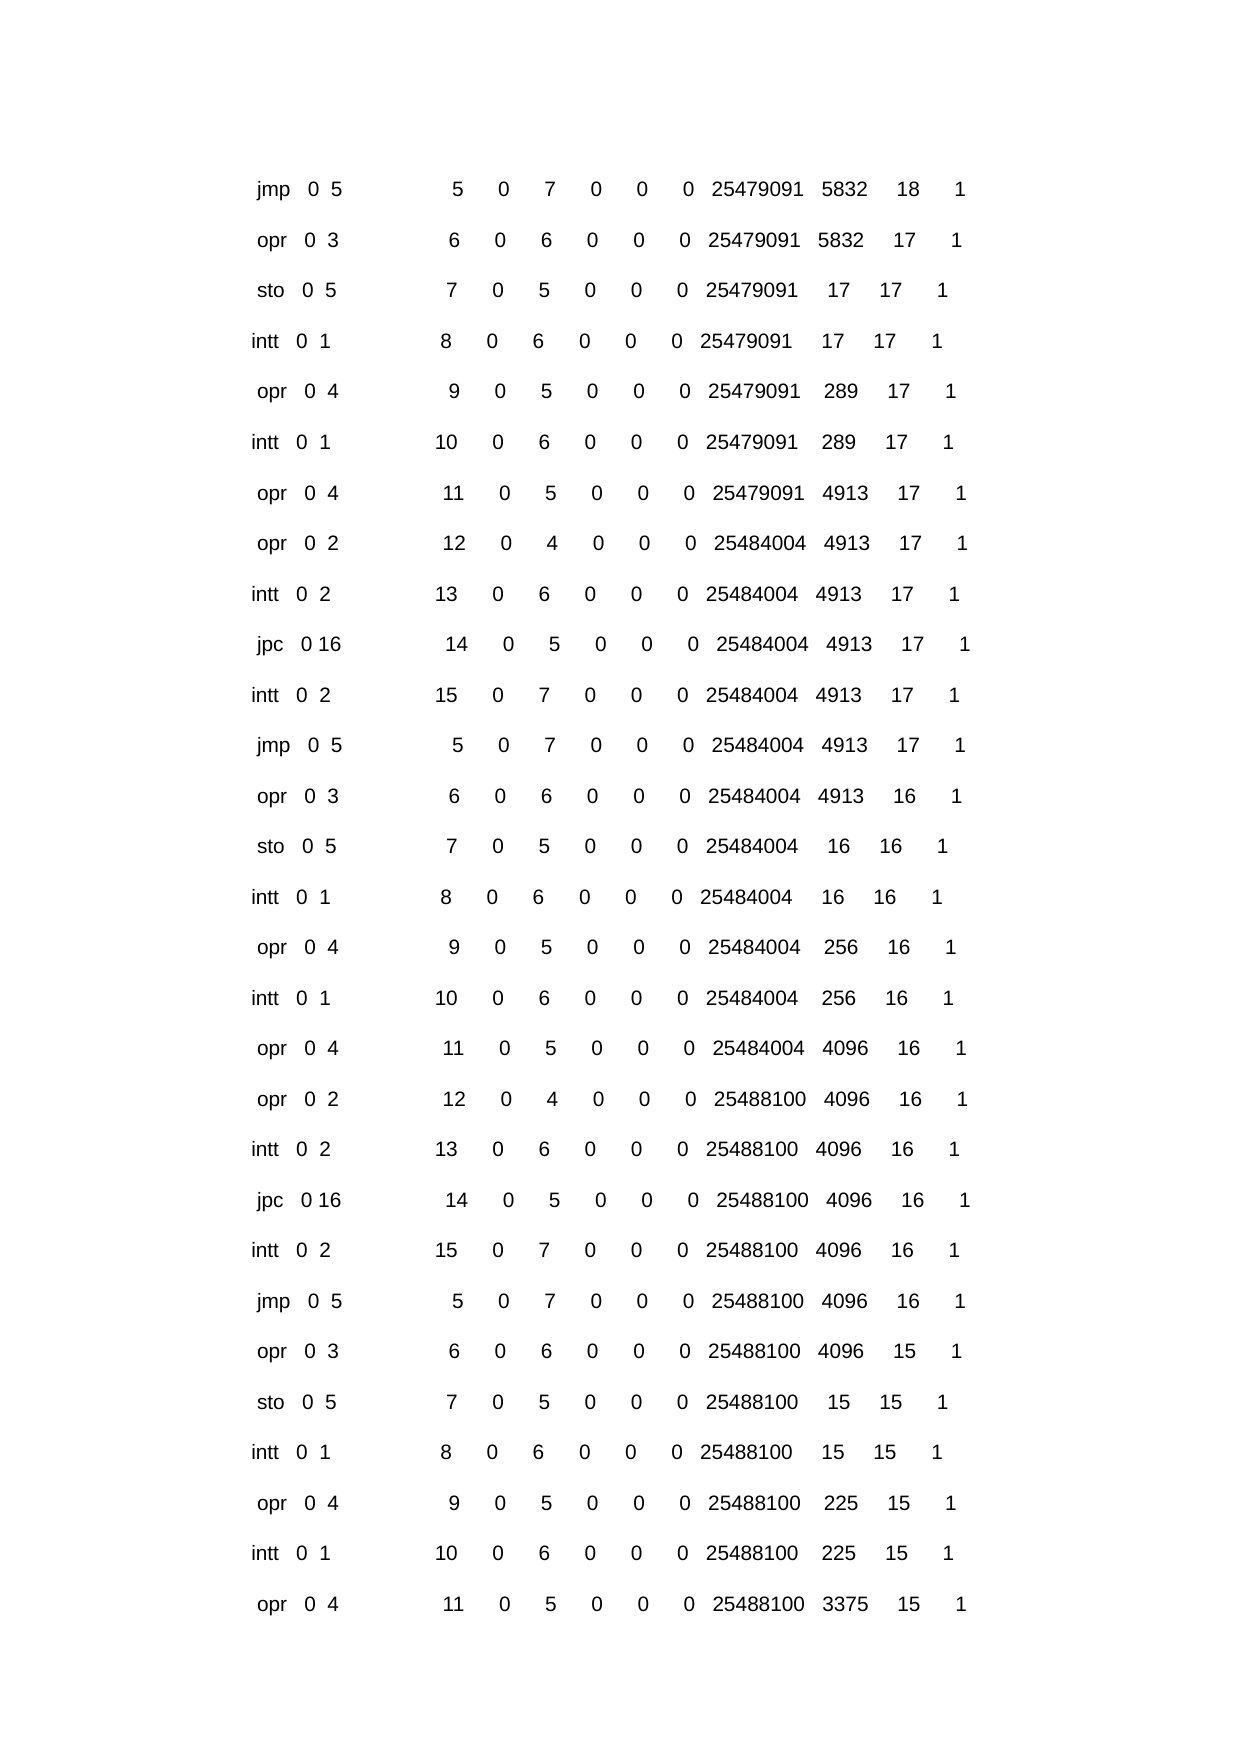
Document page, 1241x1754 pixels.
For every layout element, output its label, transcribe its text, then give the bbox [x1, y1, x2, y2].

text jpc 0 16 14 0 5 0 0 0 25484004 4913 17 1 [251, 632, 1122, 656]
text opr 0 3 6 0 6 0 0 0 25484004 4913 16 1 [251, 783, 1122, 807]
text jmp 0 5 5 0 7 0 0 0 25484004 4913 17 1 [251, 733, 1122, 757]
text opr 0 4 11 0 5 0 0 0 25479091 4913 17 1 [251, 480, 1122, 504]
text intt 0 2 15 0 7 0 0 0 25484004 4913 17 1 [251, 682, 1122, 706]
text opr 0 4 11 0 5 0 0 0 25484004 4096 16 1 [251, 1036, 1122, 1060]
text opr 0 4 9 0 5 0 0 0 25488100 225 15 1 [251, 1491, 1122, 1515]
text sto 0 5 7 0 5 0 0 0 25479091 17 17 1 [251, 278, 1122, 302]
text intt 0 2 15 0 7 0 0 0 25488100 4096 16 1 [251, 1238, 1122, 1262]
text opr 0 2 12 0 4 0 0 0 25484004 4913 17 1 [251, 531, 1122, 555]
text intt 0 1 8 0 6 0 0 0 25479091 17 17 1 [251, 329, 1122, 353]
text opr 0 4 11 0 5 0 0 0 25488100 3375 15 1 [251, 1592, 1122, 1616]
text intt 0 2 13 0 6 0 0 0 25488100 4096 16 1 [251, 1137, 1122, 1161]
text opr 0 2 12 0 4 0 0 0 25488100 4096 16 1 [251, 1087, 1122, 1111]
text jmp 0 5 5 0 7 0 0 0 25488100 4096 16 1 [251, 1289, 1122, 1313]
text opr 0 4 9 0 5 0 0 0 25484004 256 16 1 [251, 935, 1122, 959]
text intt 0 2 13 0 6 0 0 0 25484004 4913 17 1 [251, 581, 1122, 605]
text intt 0 1 8 0 6 0 0 0 25484004 16 16 1 [251, 884, 1122, 908]
text opr 0 3 6 0 6 0 0 0 25488100 4096 15 1 [251, 1339, 1122, 1363]
text jmp 0 5 5 0 7 0 0 0 25479091 5832 18 1 [251, 177, 1122, 201]
text opr 0 4 9 0 5 0 0 0 25479091 289 17 1 [251, 379, 1122, 403]
text intt 0 1 10 0 6 0 0 0 25488100 225 15 1 [251, 1541, 1122, 1565]
text sto 0 5 7 0 5 0 0 0 25488100 15 15 1 [251, 1390, 1122, 1414]
text intt 0 1 8 0 6 0 0 0 25488100 15 15 1 [251, 1440, 1122, 1464]
text intt 0 1 10 0 6 0 0 0 25479091 289 17 1 [251, 430, 1122, 454]
text opr 0 3 6 0 6 0 0 0 25479091 5832 17 1 [251, 228, 1122, 252]
text sto 0 5 7 0 5 0 0 0 25484004 16 16 1 [251, 834, 1122, 858]
text intt 0 1 10 0 6 0 0 0 25484004 256 16 1 [251, 986, 1122, 1009]
text jpc 0 16 14 0 5 0 0 0 25488100 4096 16 1 [251, 1188, 1122, 1212]
